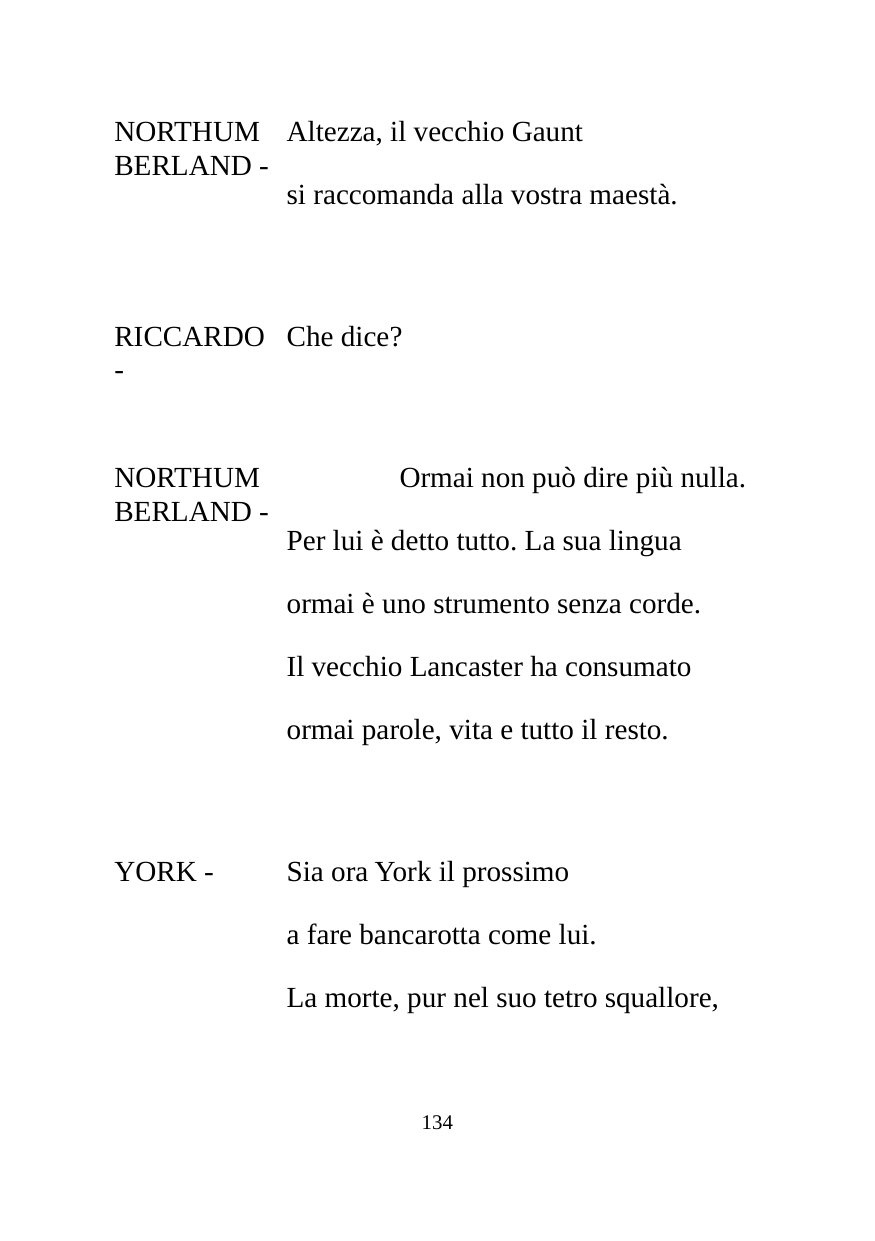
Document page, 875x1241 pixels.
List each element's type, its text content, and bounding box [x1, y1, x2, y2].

table_cell YORK - [106, 846, 279, 1051]
table_cell Che dice? [279, 311, 768, 453]
table_cell Ormai non può dire più nulla. Per lui è detto tutto. La sua lingua ormai è uno strumento senza corde. Il vecchio Lancaster ha consumato ormai parole, vita e tutto il resto. [279, 453, 768, 846]
table_cell Altezza, il vecchio Gaunt si raccomanda alla vostra maestà. [279, 106, 768, 311]
table_cell RICCARDO - [106, 311, 279, 453]
table_cell NORTHUMBERLAND - [106, 106, 279, 311]
table_cell Sia ora York il prossimo a fare bancarotta come lui. La morte, pur nel suo tetro squallore, [279, 846, 768, 1051]
table_cell NORTHUMBERLAND - [106, 453, 279, 846]
